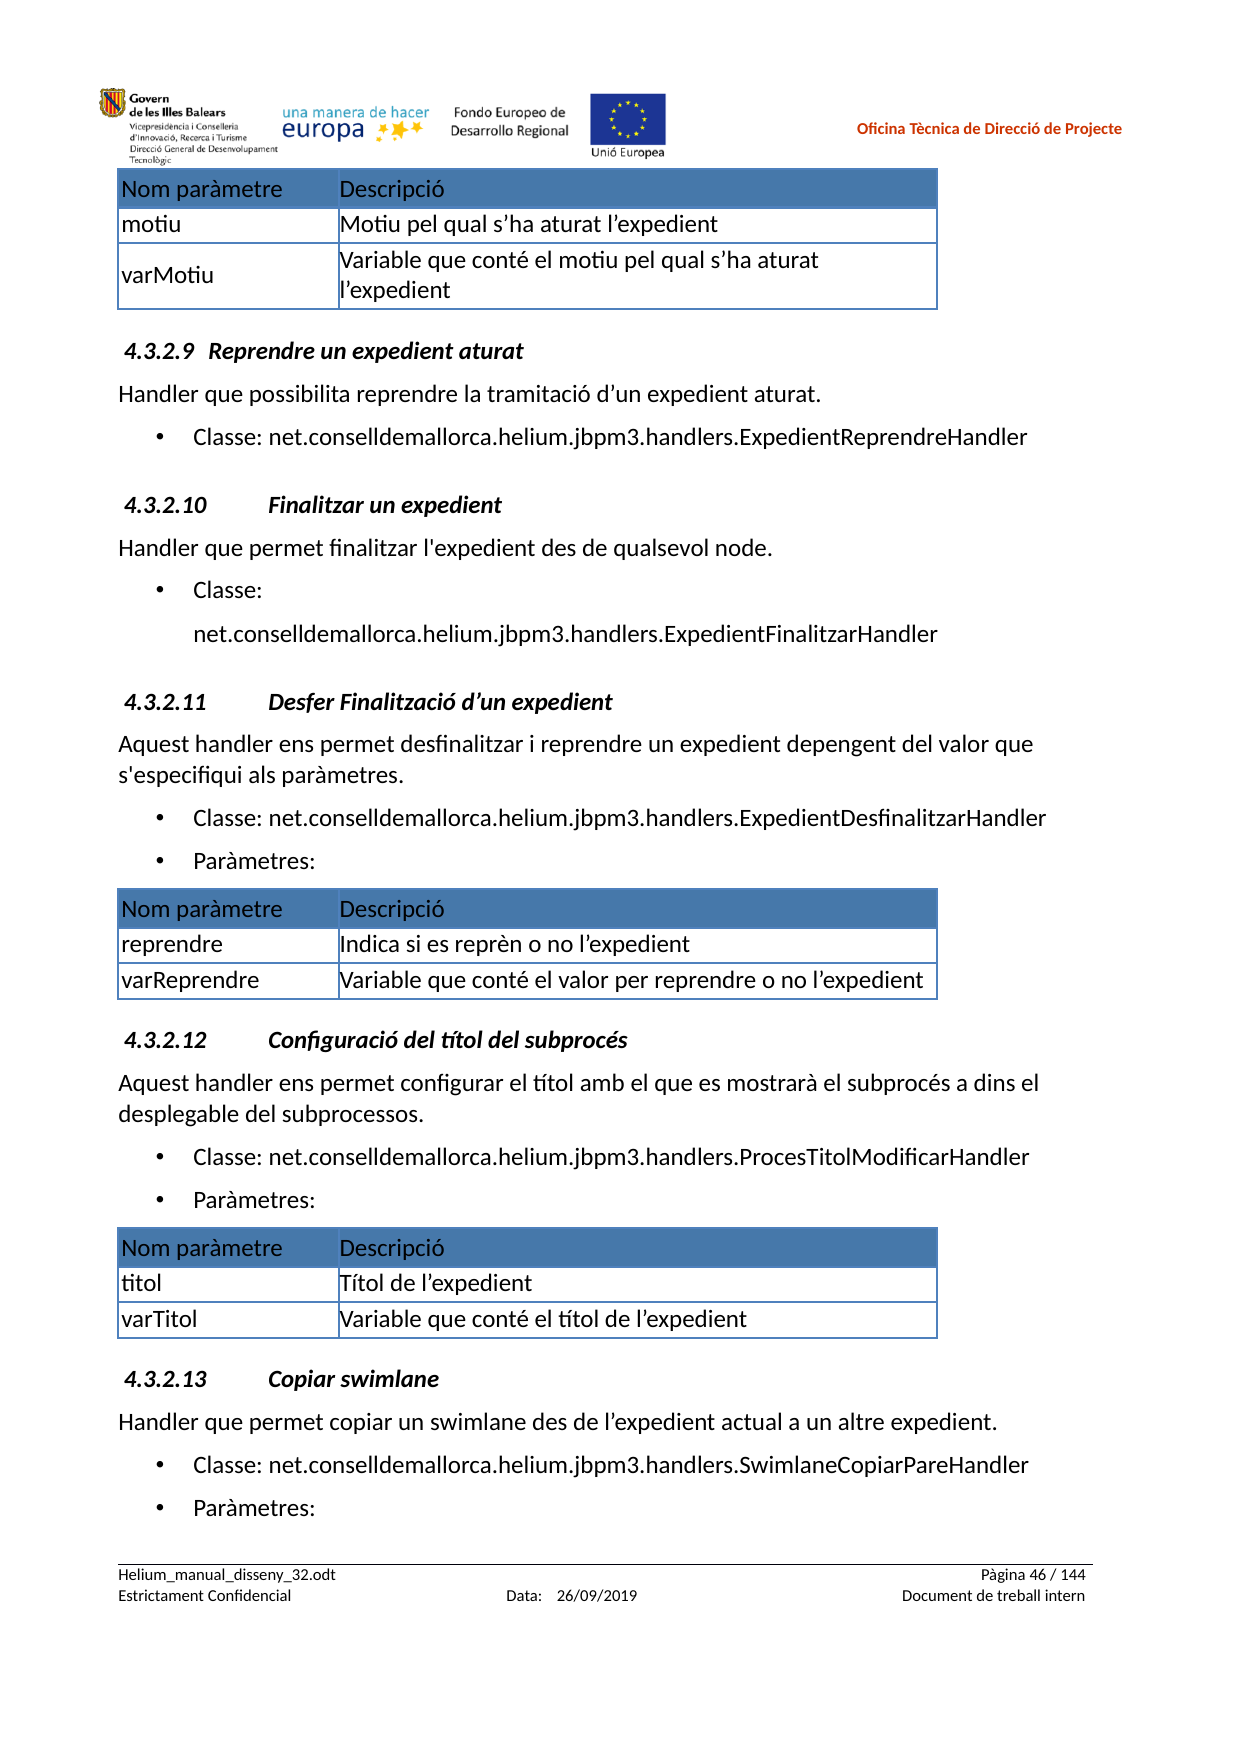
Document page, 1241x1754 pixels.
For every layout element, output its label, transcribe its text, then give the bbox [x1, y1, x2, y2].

table_cell reprendre [119, 929, 338, 962]
list Classe: net.conselldemallorca.helium.jbpm3.handlers.ExpedientReprendreHandler [156, 421, 1122, 451]
text Handler que permet copiar un swimlane des de l’expedient actual a un altre expedient. [118, 1406, 1122, 1437]
text Aquest handler ens permet desfinalitzar i reprendre un expedient depengent del valor que s'especifiqui als paràmetres. [118, 728, 1122, 789]
table_cell Motiu pel qual s’ha aturat l’expedient [340, 209, 936, 242]
list Classe: net.conselldemallorca.helium.jbpm3.handlers.ExpedientDesfinalitzarHandler [156, 802, 1122, 833]
list Classe: net.conselldemallorca.helium.jbpm3.handlers.SwimlaneCopiarPareHandler [156, 1449, 1122, 1480]
table_cell varMotiu [119, 244, 338, 308]
text Aquest handler ens permet configurar el títol amb el que es mostrarà el subprocés a dins el desplegable del subprocessos. [118, 1067, 1122, 1128]
text Handler que permet finalitzar l'expedient des de qualsevol node. [118, 532, 1122, 562]
subtitle Reprendre un expedient aturat [118, 335, 1122, 365]
table_cell varTitol [119, 1303, 338, 1337]
table_header Descripció [340, 170, 936, 206]
table_cell titol [119, 1268, 338, 1301]
table_header Descripció [340, 890, 936, 927]
subtitle Configuració del títol del subprocés [118, 1025, 1122, 1055]
list Classe: net.conselldemallorca.helium.jbpm3.handlers.ProcesTitolModificarHandler [156, 1141, 1122, 1172]
list Classe: [156, 575, 1122, 605]
table_cell Variable que conté el títol de l’expedient [340, 1303, 936, 1337]
list Paràmetres: [156, 1492, 1122, 1523]
subtitle Desfer Finalització d’un expedient [118, 686, 1122, 716]
list Paràmetres: [156, 845, 1122, 876]
list net.conselldemallorca.helium.jbpm3.handlers.ExpedientFinalitzarHandler [156, 618, 1122, 648]
table_cell Indica si es reprèn o no l’expedient [340, 929, 936, 962]
table_header Nom paràmetre [119, 170, 338, 206]
table_cell Variable que conté el valor per reprendre o no l’expedient [340, 964, 936, 998]
table_header Nom paràmetre [119, 890, 338, 927]
table_cell Variable que conté el motiu pel qual s’ha aturat l’expedient [340, 244, 936, 308]
table_cell varReprendre [119, 964, 338, 998]
picture [99, 87, 668, 166]
table_header Descripció [340, 1229, 936, 1266]
table_cell Títol de l’expedient [340, 1268, 936, 1301]
subtitle Copiar swimlane [118, 1364, 1122, 1394]
table_header Nom paràmetre [119, 1229, 338, 1266]
subtitle Finalitzar un expedient [118, 489, 1122, 519]
text Handler que possibilita reprendre la tramitació d’un expedient aturat. [118, 378, 1122, 408]
table_cell motiu [119, 209, 338, 242]
list Paràmetres: [156, 1184, 1122, 1214]
